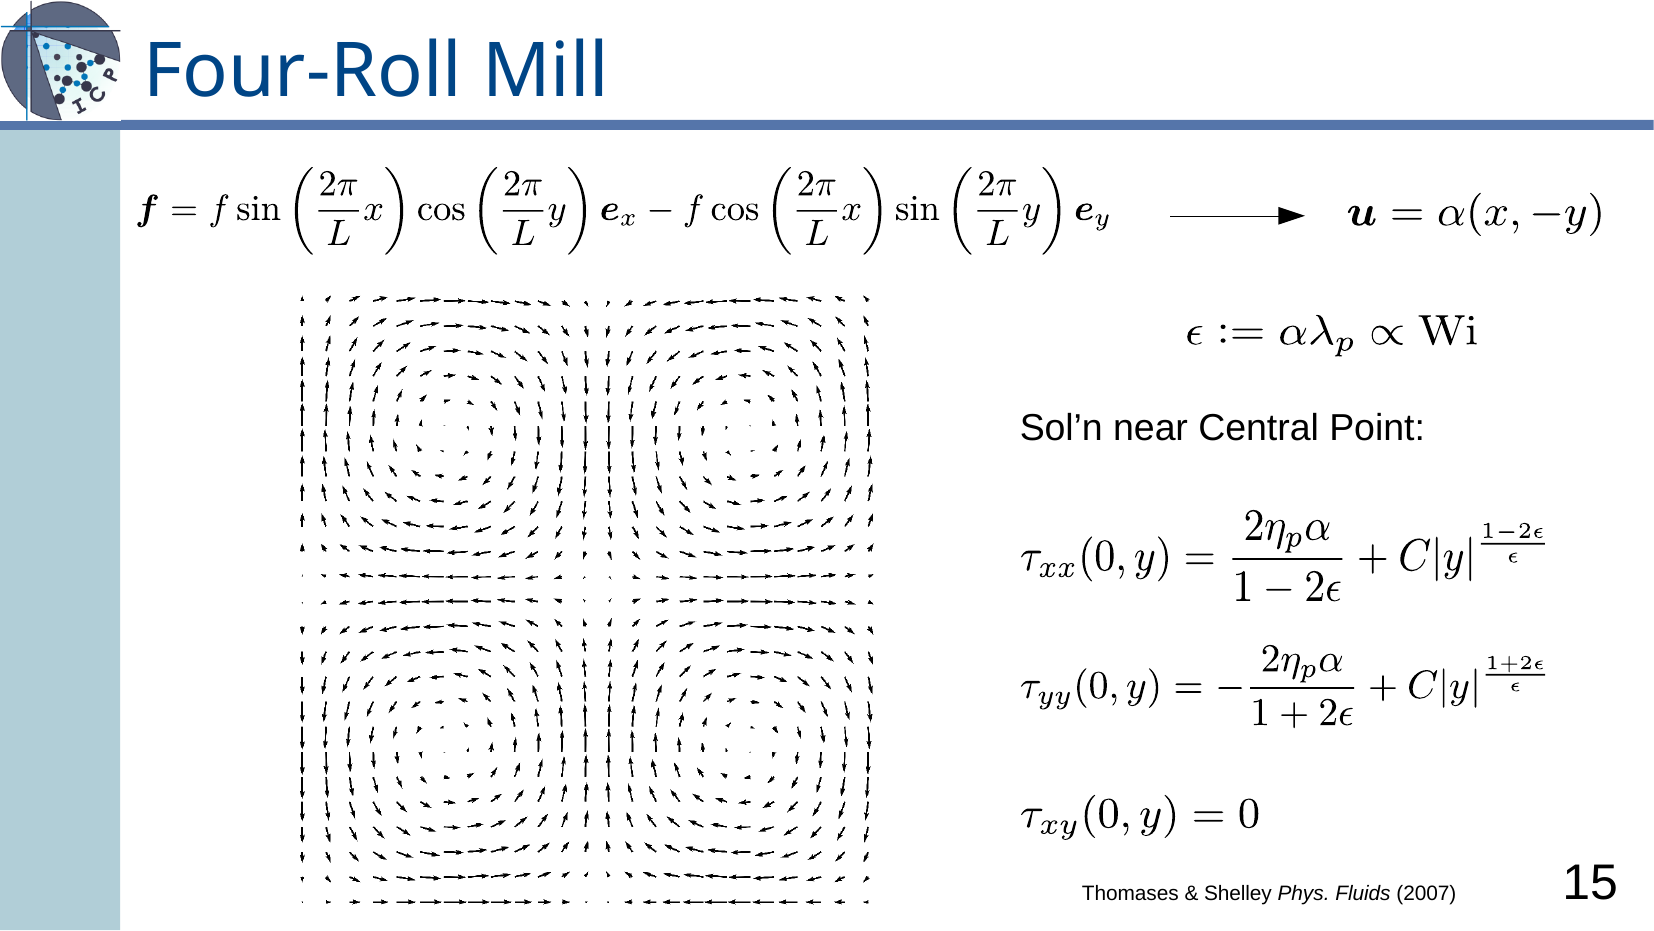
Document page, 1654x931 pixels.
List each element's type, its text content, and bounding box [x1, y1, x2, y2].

title Four-Roll Mill [135, 0, 1636, 121]
text_box [1346, 192, 1606, 236]
picture [270, 279, 894, 920]
text_box [1185, 314, 1479, 357]
text_box [135, 167, 1111, 255]
text_box Sol’n near Central Point: [1005, 399, 1637, 466]
picture [0, 0, 121, 121]
text_box [1020, 794, 1261, 840]
text_box Thomases & Shelley Phys. Fluids (2007) [1067, 873, 1472, 913]
text_box [1020, 509, 1546, 605]
text_box [1020, 644, 1546, 729]
